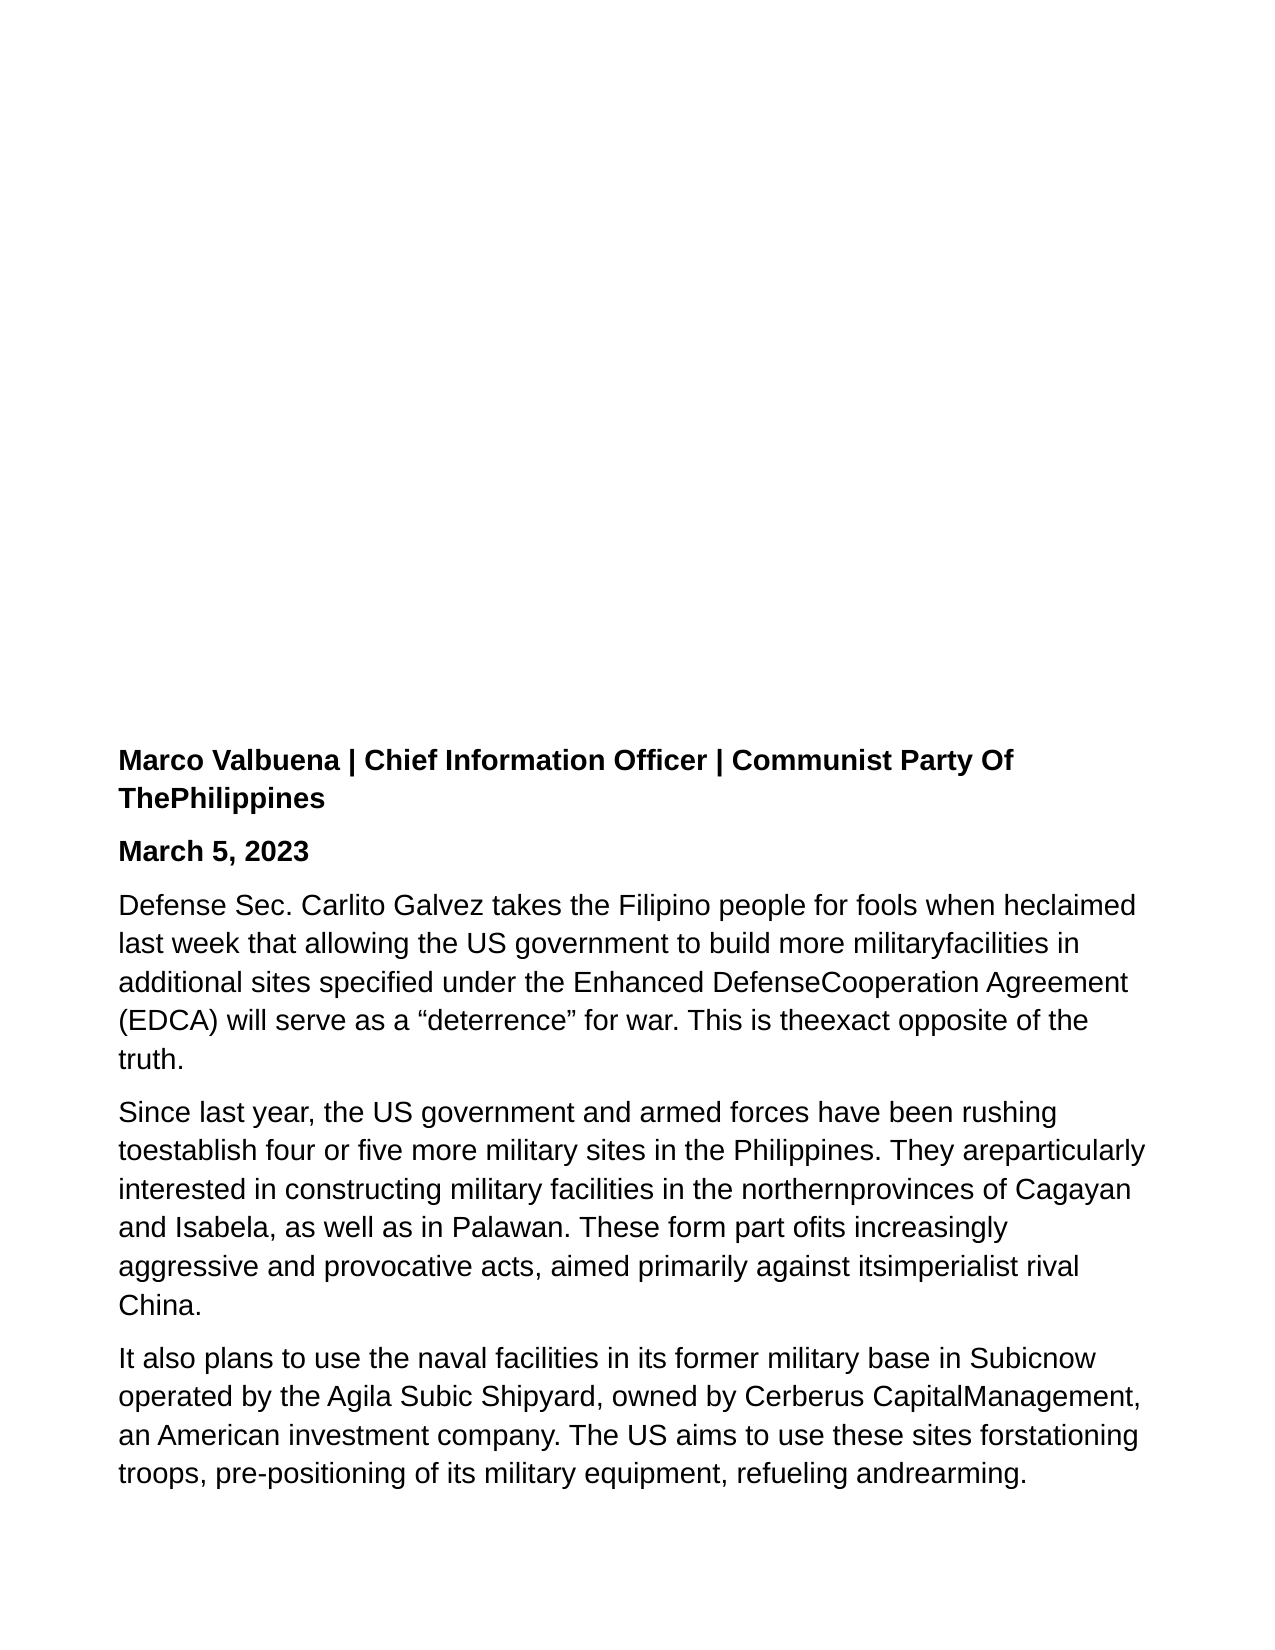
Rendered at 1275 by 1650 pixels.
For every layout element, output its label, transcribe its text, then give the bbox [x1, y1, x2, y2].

text It also plans to use the naval facilities in its former military base in Subicnow operated by the Agila Subic Shipyard, owned by Cerberus CapitalManagement, an American investment company. The US aims to use these sites forstationing troops, pre-positioning of its military equipment, refueling andrearming. [118, 1341, 1157, 1490]
text Defense Sec. Carlito Galvez takes the Filipino people for fools when heclaimed last week that allowing the US government to build more militaryfacilities in additional sites specified under the Enhanced DefenseCooperation Agreement (EDCA) will serve as a “deterrence” for war. This is theexact opposite of the truth. [118, 888, 1157, 1075]
text March 5, 2023 [118, 834, 1157, 868]
text Since last year, the US government and armed forces have been rushing toestablish four or five more military sites in the Philippines. They areparticularly interested in constructing military facilities in the northernprovinces of Cagayan and Isabela, as well as in Palawan. These form part ofits increasingly aggressive and provocative acts, aimed primarily against itsimperialist rival China. [118, 1095, 1157, 1321]
text Marco Valbuena | Chief Information Officer | Communist Party Of ThePhilippines [118, 743, 1157, 815]
